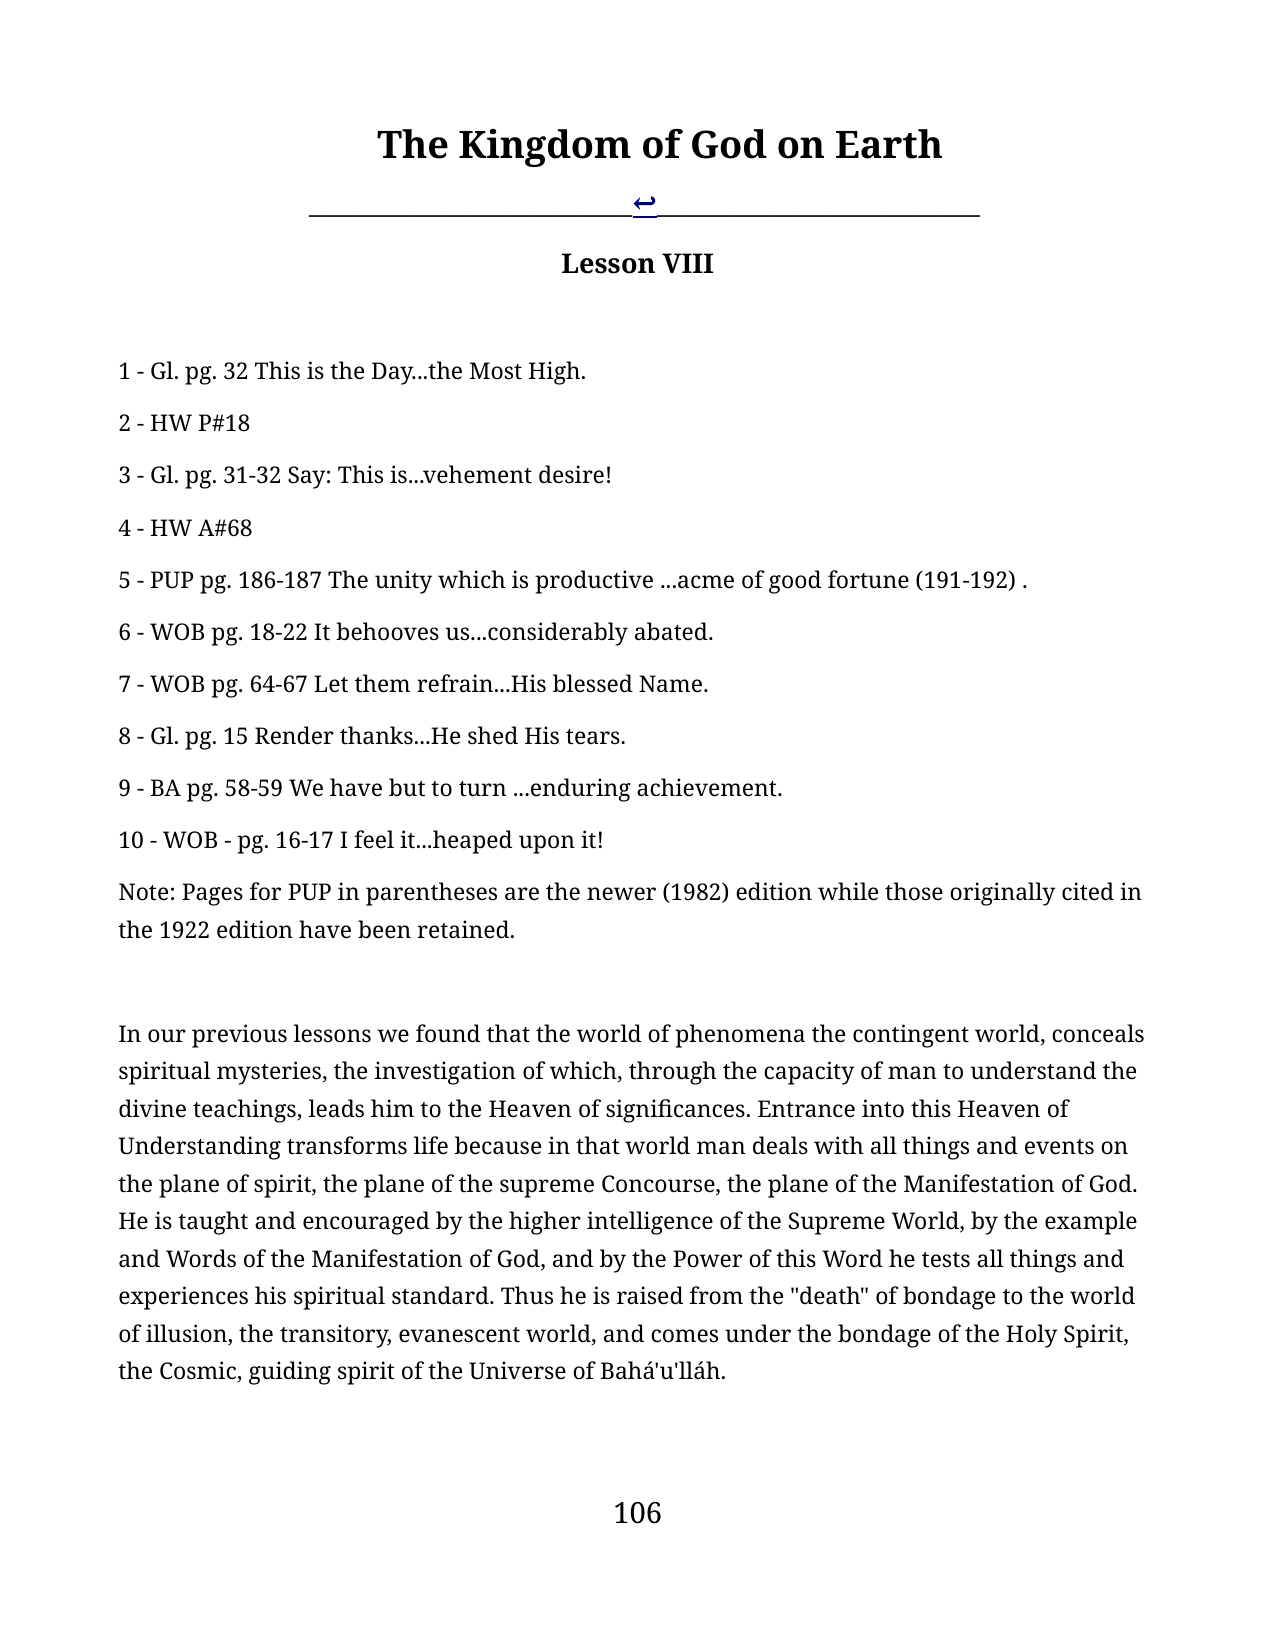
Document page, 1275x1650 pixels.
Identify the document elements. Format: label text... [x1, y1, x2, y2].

text __________________________↩__________________________ [118, 182, 1157, 222]
text 10 ‑ WOB ‑ pg. 16‑17 I feel it...heaped upon it! [118, 824, 1157, 855]
subtitle The Kingdom of God on Earth [118, 118, 1157, 170]
text 6 ‑ WOB pg. 18‑22 It behooves us...considerably abated. [118, 616, 1157, 647]
text 7 ‑ WOB pg. 64‑67 Let them refrain...His blessed Name. [118, 668, 1157, 699]
text Note: Pages for PUP in parentheses are the newer (1982) edition while those originally cited in the 1922 edition have been retained. [118, 876, 1157, 945]
text 8 ‑ Gl. pg. 15 Render thanks...He shed His tears. [118, 720, 1157, 751]
text In our previous lessons we found that the world of phenomena the contingent world, conceals spiritual mysteries, the investigation of which, through the capacity of man to understand the divine teachings, leads him to the Heaven of significances. Entrance into this Heaven of Understanding transforms life because in that world man deals with all things and events on the plane of spirit, the plane of the supreme Concourse, the plane of the Manifestation of God. He is taught and encouraged by the higher intelligence of the Supreme World, by the example and Words of the Manifestation of God, and by the Power of this Word he tests all things and experiences his spiritual standard. Thus he is raised from the "death" of bondage to the world of illusion, the transitory, evanescent world, and comes under the bondage of the Holy Spirit, the Cosmic, guiding spirit of the Universe of Bahá'u'lláh. [118, 1018, 1157, 1387]
text 1 ‑ Gl. pg. 32 This is the Day...the Most High. [118, 355, 1157, 387]
text Lesson VIII [118, 244, 1157, 281]
text 2 ‑ HW P#18 [118, 407, 1157, 439]
text 5 ‑ PUP pg. 186‑187 The unity which is productive ...acme of good fortune (191‑192) . [118, 564, 1157, 595]
text 9 ‑ BA pg. 58‑59 We have but to turn ...enduring achievement. [118, 772, 1157, 803]
text 4 ‑ HW A#68 [118, 512, 1157, 543]
text 3 ‑ Gl. pg. 31‑32 Say: This is...vehement desire! [118, 459, 1157, 491]
